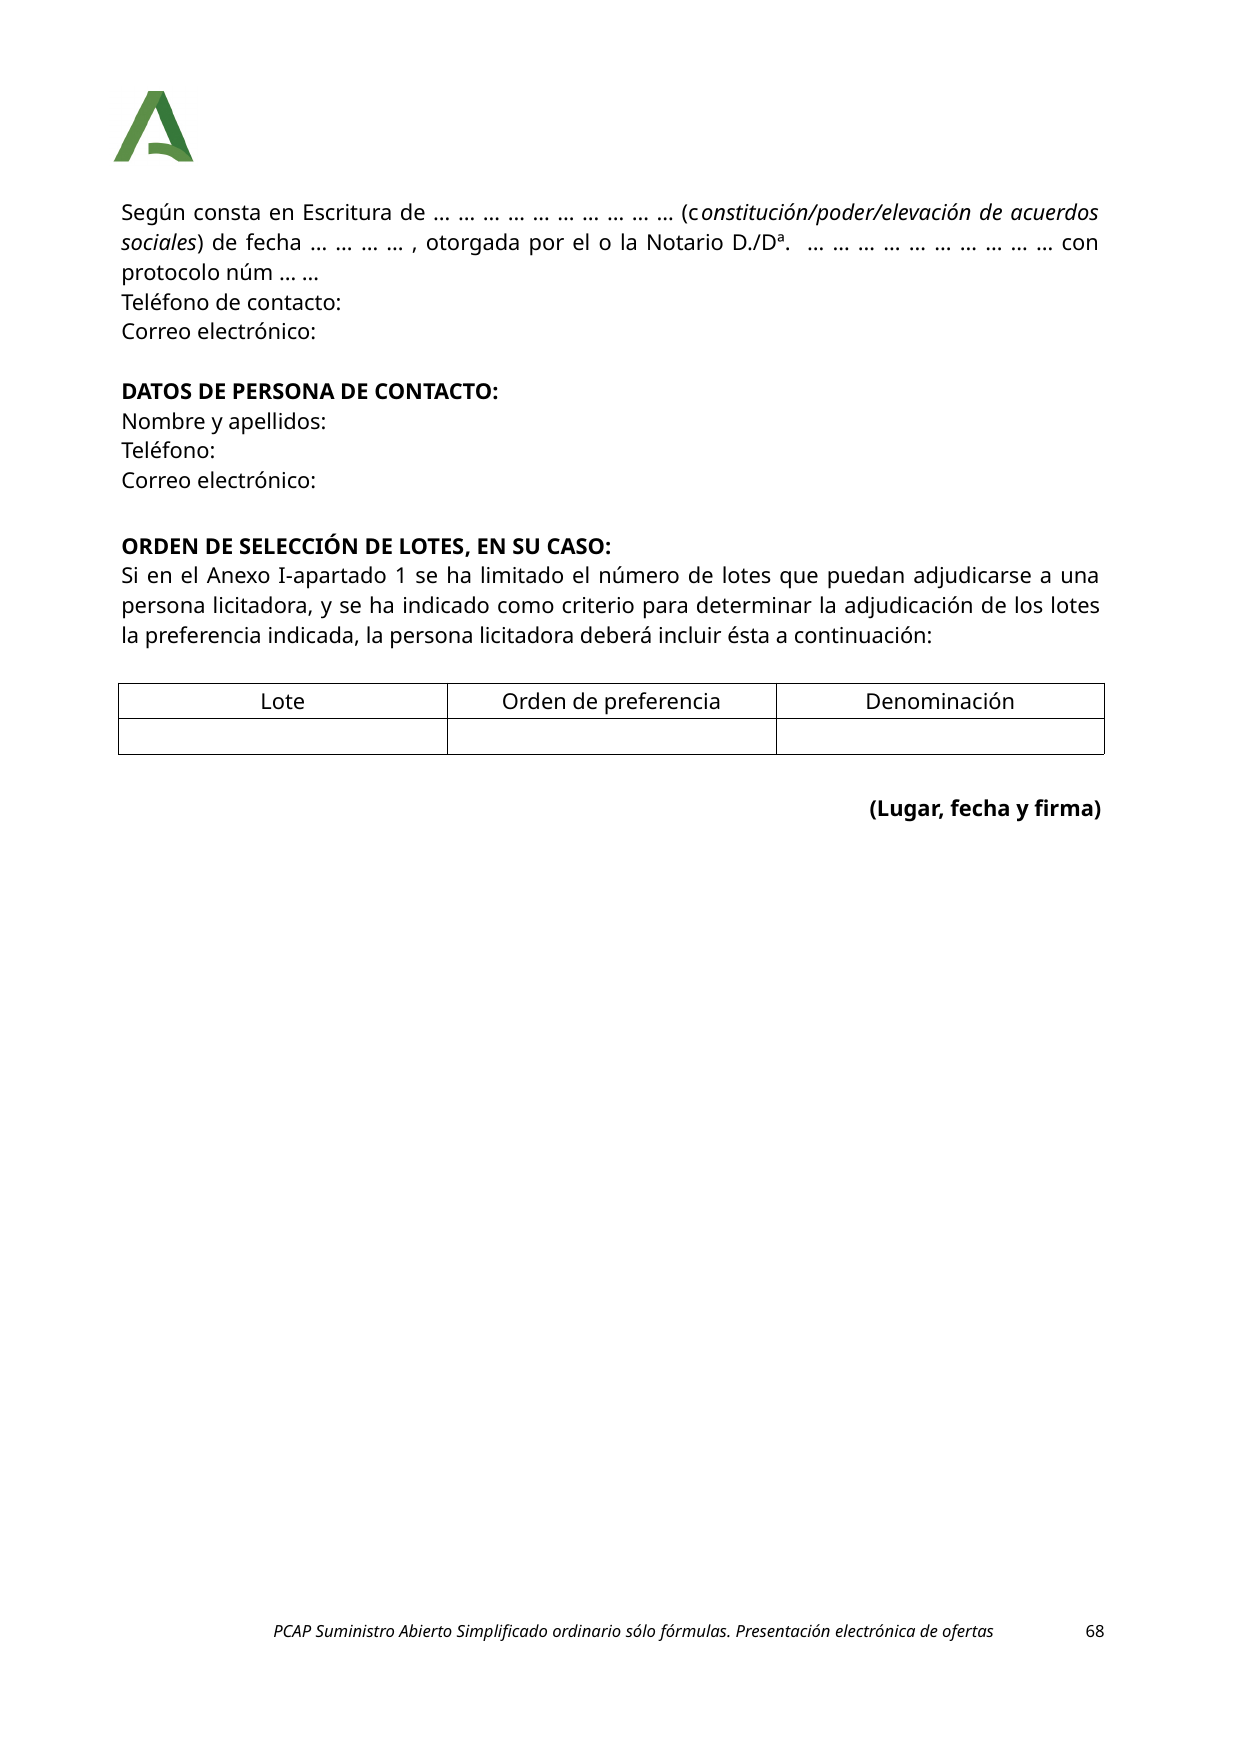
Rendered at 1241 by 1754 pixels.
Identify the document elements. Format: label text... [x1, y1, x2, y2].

table_cell [448, 719, 776, 754]
text Según consta en Escritura de … … … … … … … … … … (constitución/poder/elevación de acuerdos sociales) de fecha … … … … , otorgada por el o la Notario D./Dª. … … … … … … … … … … con protocolo núm … … [118, 194, 1104, 287]
text ORDEN DE SELECCIÓN DE LOTES, EN SU CASO: [118, 528, 1104, 561]
text Teléfono: [118, 436, 1104, 465]
text DATOS DE PERSONA DE CONTACTO: [118, 376, 1104, 406]
text Correo electrónico: [118, 465, 1104, 498]
picture [109, 86, 198, 166]
text (Lugar, fecha y firma) [118, 790, 1104, 825]
table_header Denominación [777, 684, 1104, 718]
table_header Lote [119, 684, 447, 718]
text Nombre y apellidos: [118, 406, 1104, 436]
text Teléfono de contacto: [118, 287, 1104, 316]
text Si en el Anexo I-apartado 1 se ha limitado el número de lotes que puedan adjudicarse a una persona licitadora, y se ha indicado como criterio para determinar la adjudicación de los lotes la preferencia indicada, la persona licitadora deberá incluir ésta a continuación: [118, 561, 1104, 653]
text Correo electrónico: [118, 316, 1104, 346]
table_header Orden de preferencia [448, 684, 776, 718]
table_cell [119, 719, 447, 754]
table_cell [777, 719, 1104, 754]
